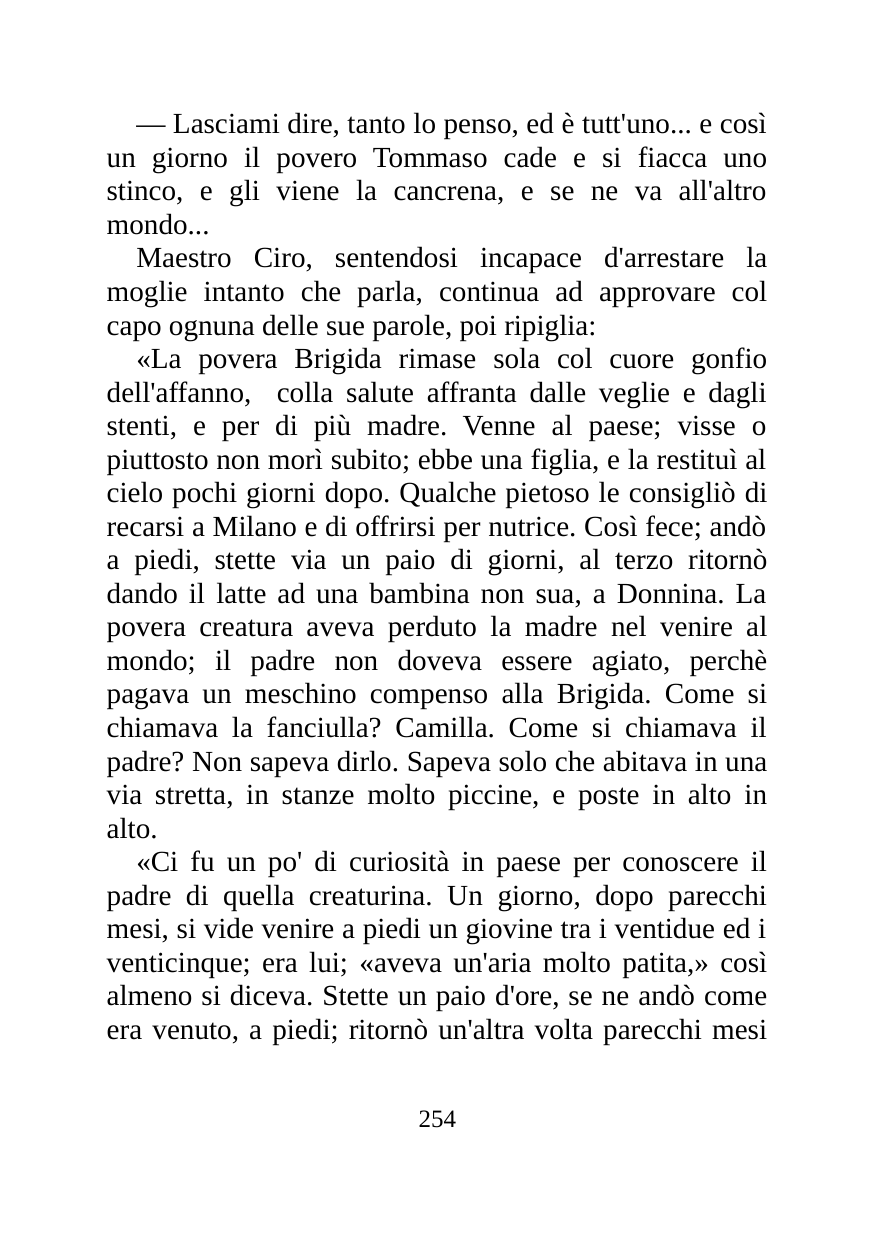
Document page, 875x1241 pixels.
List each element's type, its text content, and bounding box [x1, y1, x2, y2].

text «La povera Brigida rimase sola col cuore gonfio dell'affanno, colla salute affranta dalle veglie e dagli stenti, e per di più madre. Venne al paese; visse o piuttosto non morì subito; ebbe una figlia, e la restituì al cielo pochi giorni dopo. Qualche pietoso le consigliò di recarsi a Milano e di offrirsi per nutrice. Così fece; andò a piedi, stette via un paio di giorni, al terzo ritornò dando il latte ad una bambina non sua, a Donnina. La povera creatura aveva perduto la madre nel venire al mondo; il padre non doveva essere agiato, perchè pagava un meschino compenso alla Brigida. Come si chiamava la fanciulla? Camilla. Come si chiamava il padre? Non sapeva dirlo. Sapeva solo che abitava in una via stretta, in stanze molto piccine, e poste in alto in alto. [106, 341, 768, 844]
text «Ci fu un po' di curiosità in paese per conoscere il padre di quella creaturina. Un giorno, dopo parecchi mesi, si vide venire a piedi un giovine tra i ventidue ed i venticinque; era lui; «aveva un'aria molto patita,» così almeno si diceva. Stette un paio d'ore, se ne andò come era venuto, a piedi; ritornò un'altra volta parecchi mesi [106, 844, 768, 1046]
text Maestro Ciro, sentendosi incapace d'arrestare la moglie intanto che parla, continua ad approvare col capo ognuna delle sue parole, poi ripiglia: [106, 241, 768, 341]
text — Lasciami dire, tanto lo penso, ed è tutt'uno... e così un giorno il povero Tommaso cade e si fiacca uno stinco, e gli viene la cancrena, e se ne va all'altro mondo... [106, 106, 768, 241]
